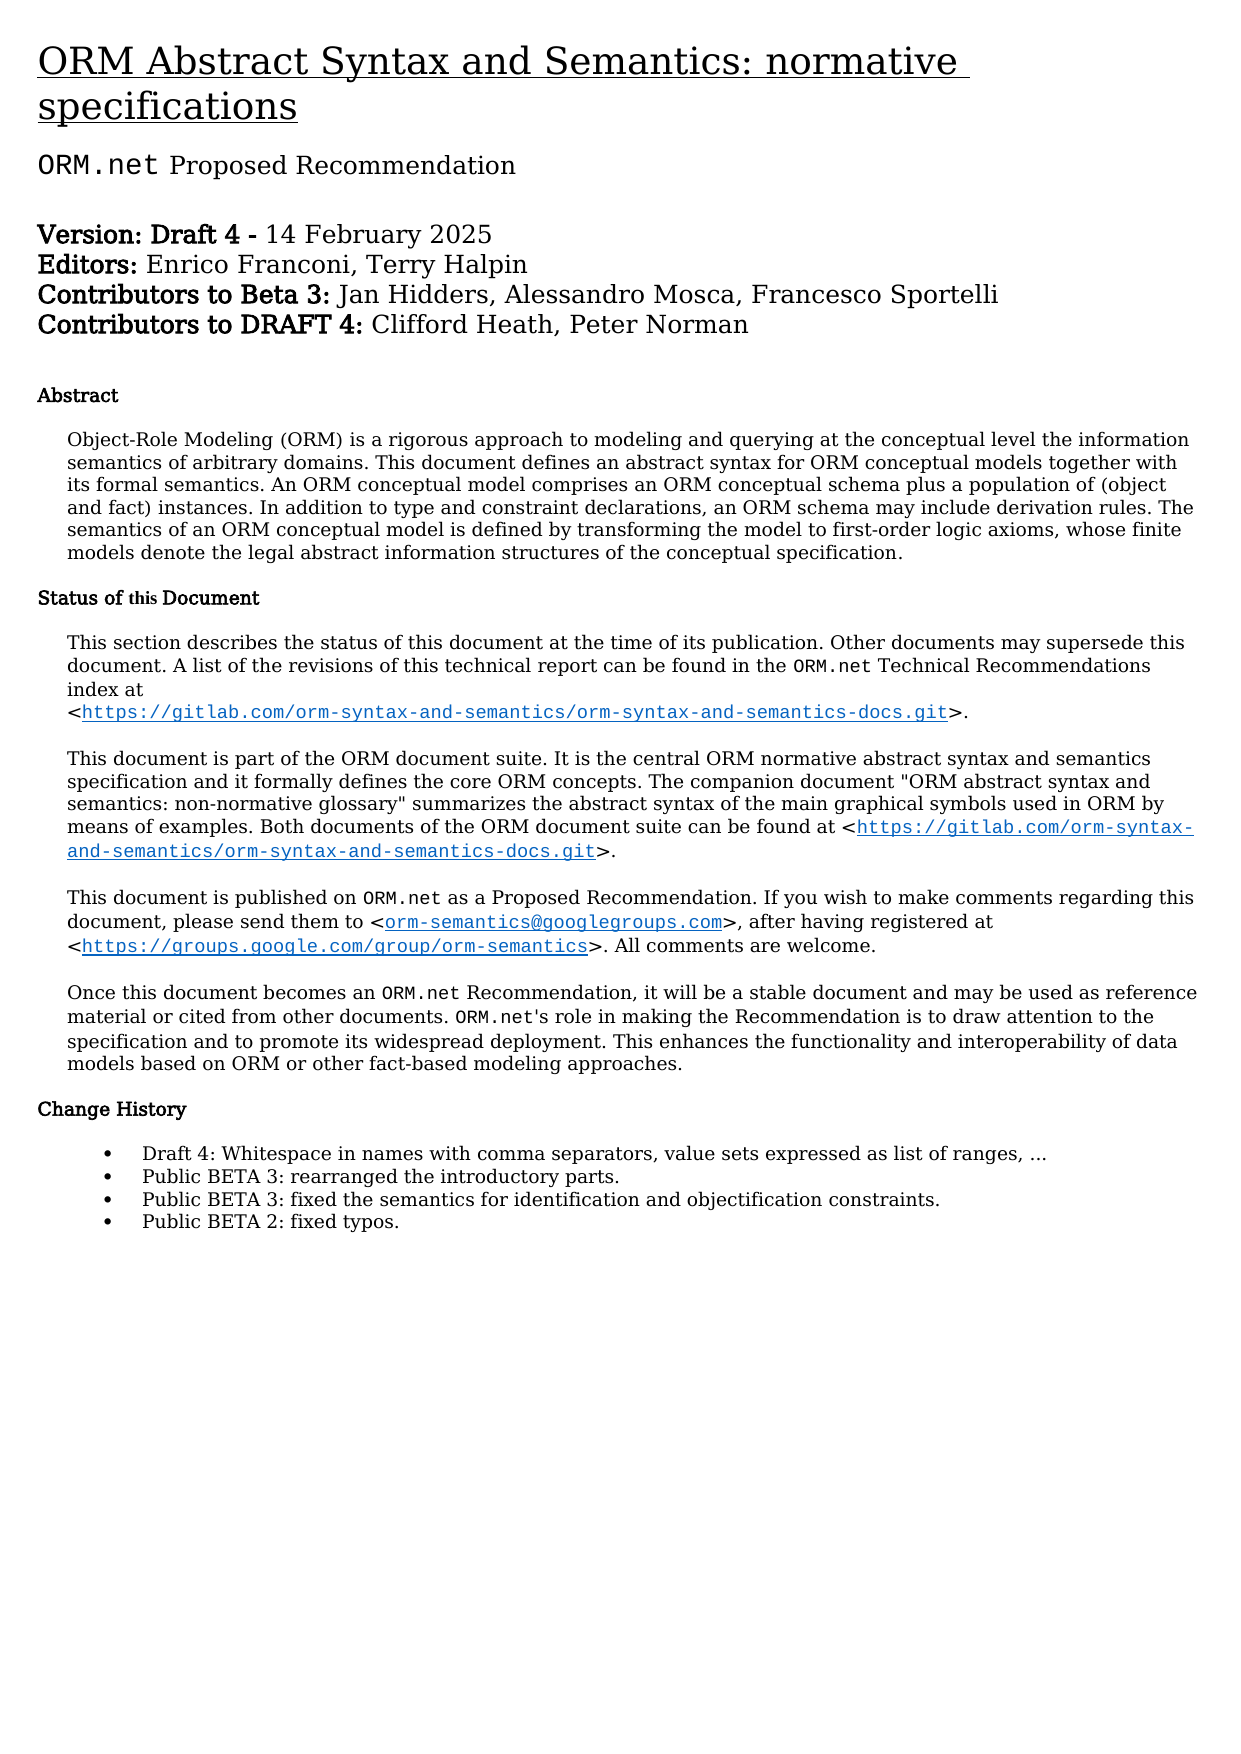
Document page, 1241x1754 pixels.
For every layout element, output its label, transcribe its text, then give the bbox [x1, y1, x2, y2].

list Draft 4: Whitespace in names with comma separators, value sets expressed as list of ranges, ... [104, 1142, 1202, 1164]
text Object-Role Modeling (ORM) is a rigorous approach to modeling and querying at the conceptual level the information semantics of arbitrary domains. This document defines an abstract syntax for ORM conceptual models together with its formal semantics. An ORM conceptual model comprises an ORM conceptual schema plus a population of (object and fact) instances. In addition to type and constraint declarations, an ORM schema may include derivation rules. The semantics of an ORM conceptual model is defined by transforming the model to first-order logic axioms, whose finite models denote the legal abstract information structures of the conceptual specification. [67, 428, 1202, 563]
text ORM.net Proposed Recommendation [37, 150, 1202, 183]
text This document is published on ORM.net as a Proposed Recommendation. If you wish to make comments regarding this document, please send them to <orm-semantics@googlegroups.com>, after having registered at <https://groups.google.com/group/orm-semantics>. All comments are welcome. [67, 886, 1202, 958]
subtitle Contributors to DRAFT 4: Clifford Heath, Peter Norman [37, 308, 1202, 338]
subtitle Editors: Enrico Franconi, Terry Halpin [37, 248, 1202, 278]
subtitle Contributors to Beta 3: Jan Hidders, Alessandro Mosca, Francesco Sportelli [37, 278, 1202, 308]
text ORM Abstract Syntax and Semantics: normative specifications [37, 37, 1202, 127]
list Public BETA 2: fixed typos. [104, 1210, 1202, 1233]
text Abstract [37, 383, 1202, 406]
text Once this document becomes an ORM.net Recommendation, it will be a stable document and may be used as reference material or cited from other documents. ORM.net's role in making the Recommendation is to draw attention to the specification and to promote its widespread deployment. This enhances the functionality and interoperability of data models based on ORM or other fact-based modeling approaches. [67, 981, 1202, 1074]
text This section describes the status of this document at the time of its publication. Other documents may supersede this document. A list of the revisions of this technical report can be found in the ORM.net Technical Recommendations index at <https://gitlab.com/orm-syntax-and-semantics/orm-syntax-and-semantics-docs.git>. [67, 631, 1202, 724]
list Public BETA 3: rearranged the introductory parts. [104, 1164, 1202, 1187]
text Status of this Document [37, 586, 1202, 608]
text Change History [37, 1097, 1202, 1119]
text This document is part of the ORM document suite. It is the central ORM normative abstract syntax and semantics specification and it formally defines the core ORM concepts. The companion document "ORM abstract syntax and semantics: non-normative glossary" summarizes the abstract syntax of the main graphical symbols used in ORM by means of examples. Both documents of the ORM document suite can be found at <https://gitlab.com/orm-syntax-and-semantics/orm-syntax-and-semantics-docs.git>. [67, 747, 1202, 863]
text Version: Draft 4 - 14 February 2025 [37, 218, 1202, 248]
list Public BETA 3: fixed the semantics for identification and objectification constraints. [104, 1187, 1202, 1210]
